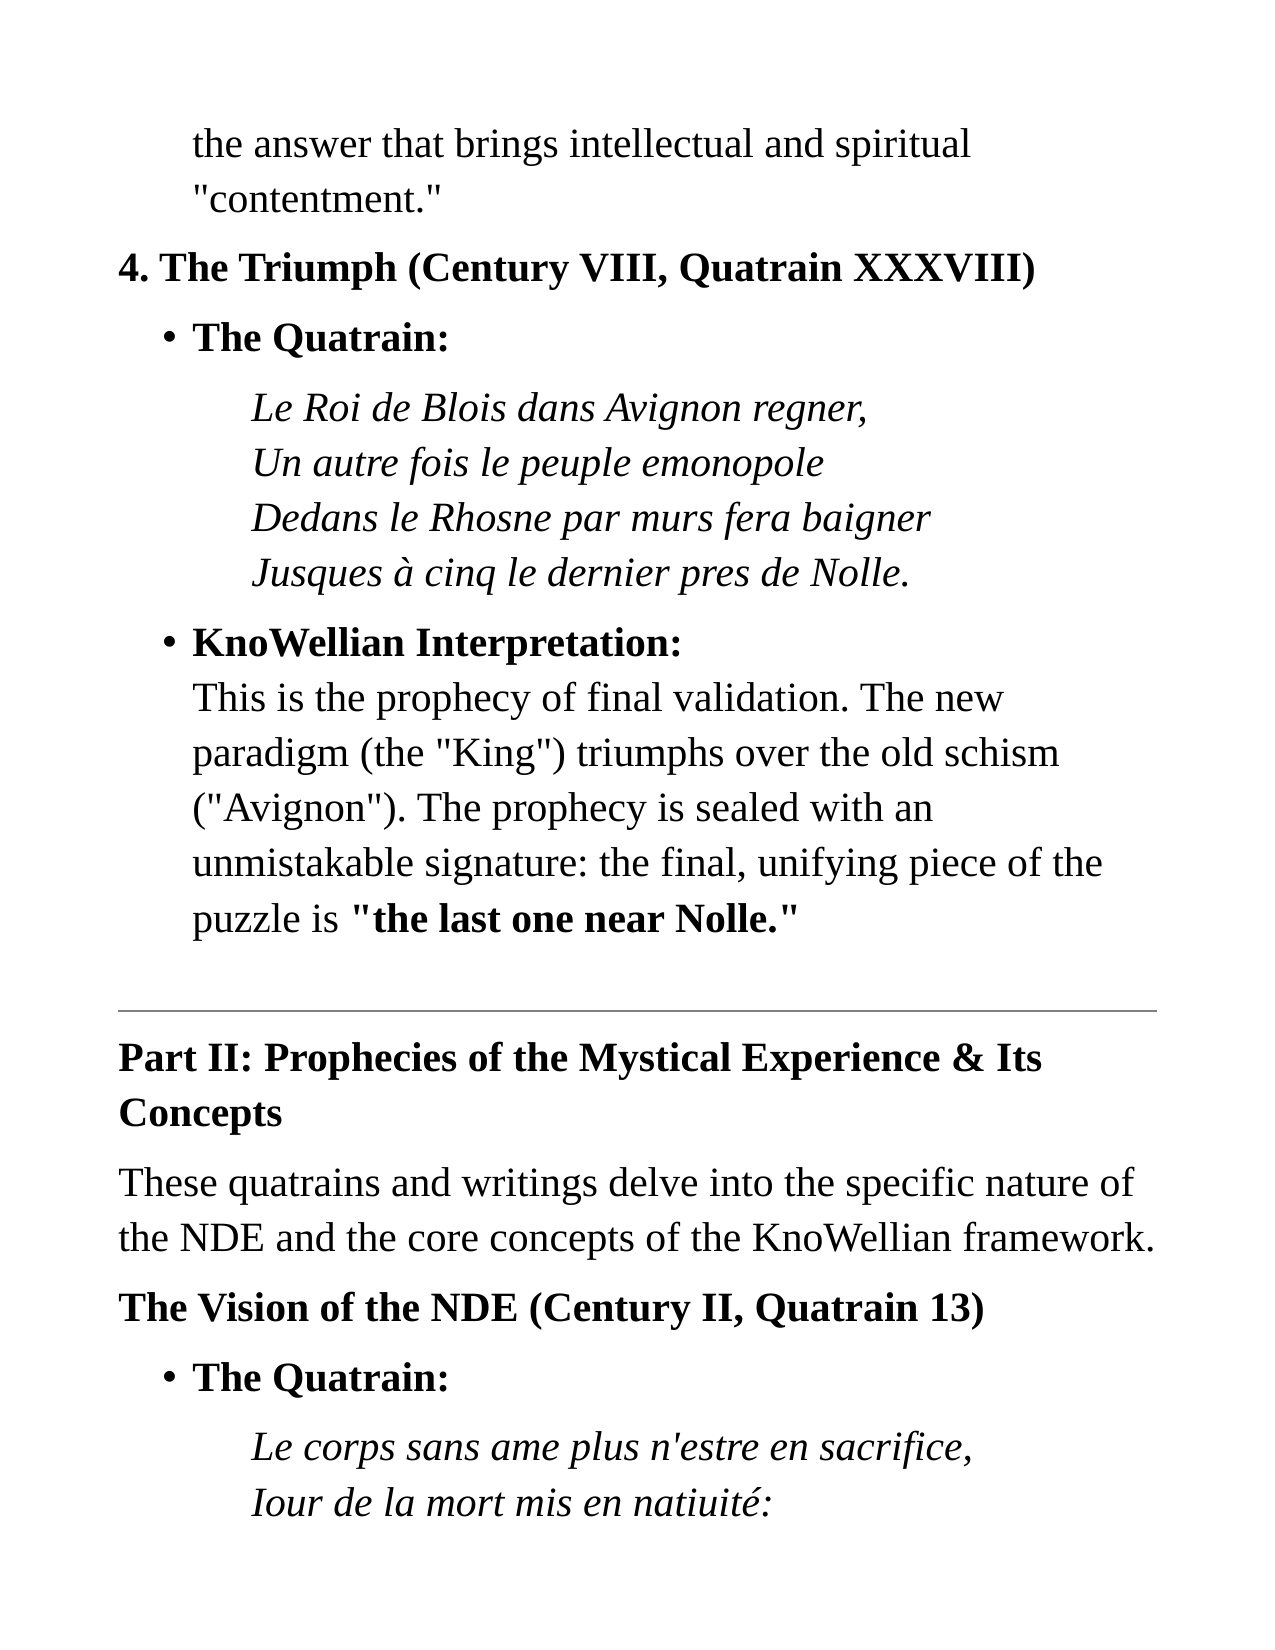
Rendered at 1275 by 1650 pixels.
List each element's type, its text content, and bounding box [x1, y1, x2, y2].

list The Quatrain: [162, 313, 1157, 361]
subtitle Part II: Prophecies of the Mystical Experience & Its Concepts [118, 1033, 1157, 1136]
list KnoWellian Interpretation: This is the prophecy of final validation. The new paradigm (the "King") triumphs over the old schism ("Avignon"). The prophecy is sealed with an unmistakable signature: the final, unifying piece of the puzzle is "the last one near Nolle." [162, 617, 1157, 941]
text These quatrains and writings delve into the specific nature of the NDE and the core concepts of the KnoWellian framework. [118, 1158, 1157, 1261]
list the answer that brings intellectual and spiritual "contentment." [162, 118, 1157, 221]
list Le corps sans ame plus n'estre en sacrifice, Iour de la mort mis en natiuité: [222, 1422, 1098, 1525]
list The Quatrain: [162, 1352, 1157, 1400]
list Le Roi de Blois dans Avignon regner, Un autre fois le peuple emonopole Dedans le Rhosne par murs fera baigner Jusques à cinq le dernier pres de Nolle. [222, 382, 1098, 596]
subtitle The Vision of the NDE (Century II, Quatrain 13) [118, 1282, 1157, 1330]
subtitle 4. The Triumph (Century VIII, Quatrain XXXVIII) [118, 243, 1157, 291]
